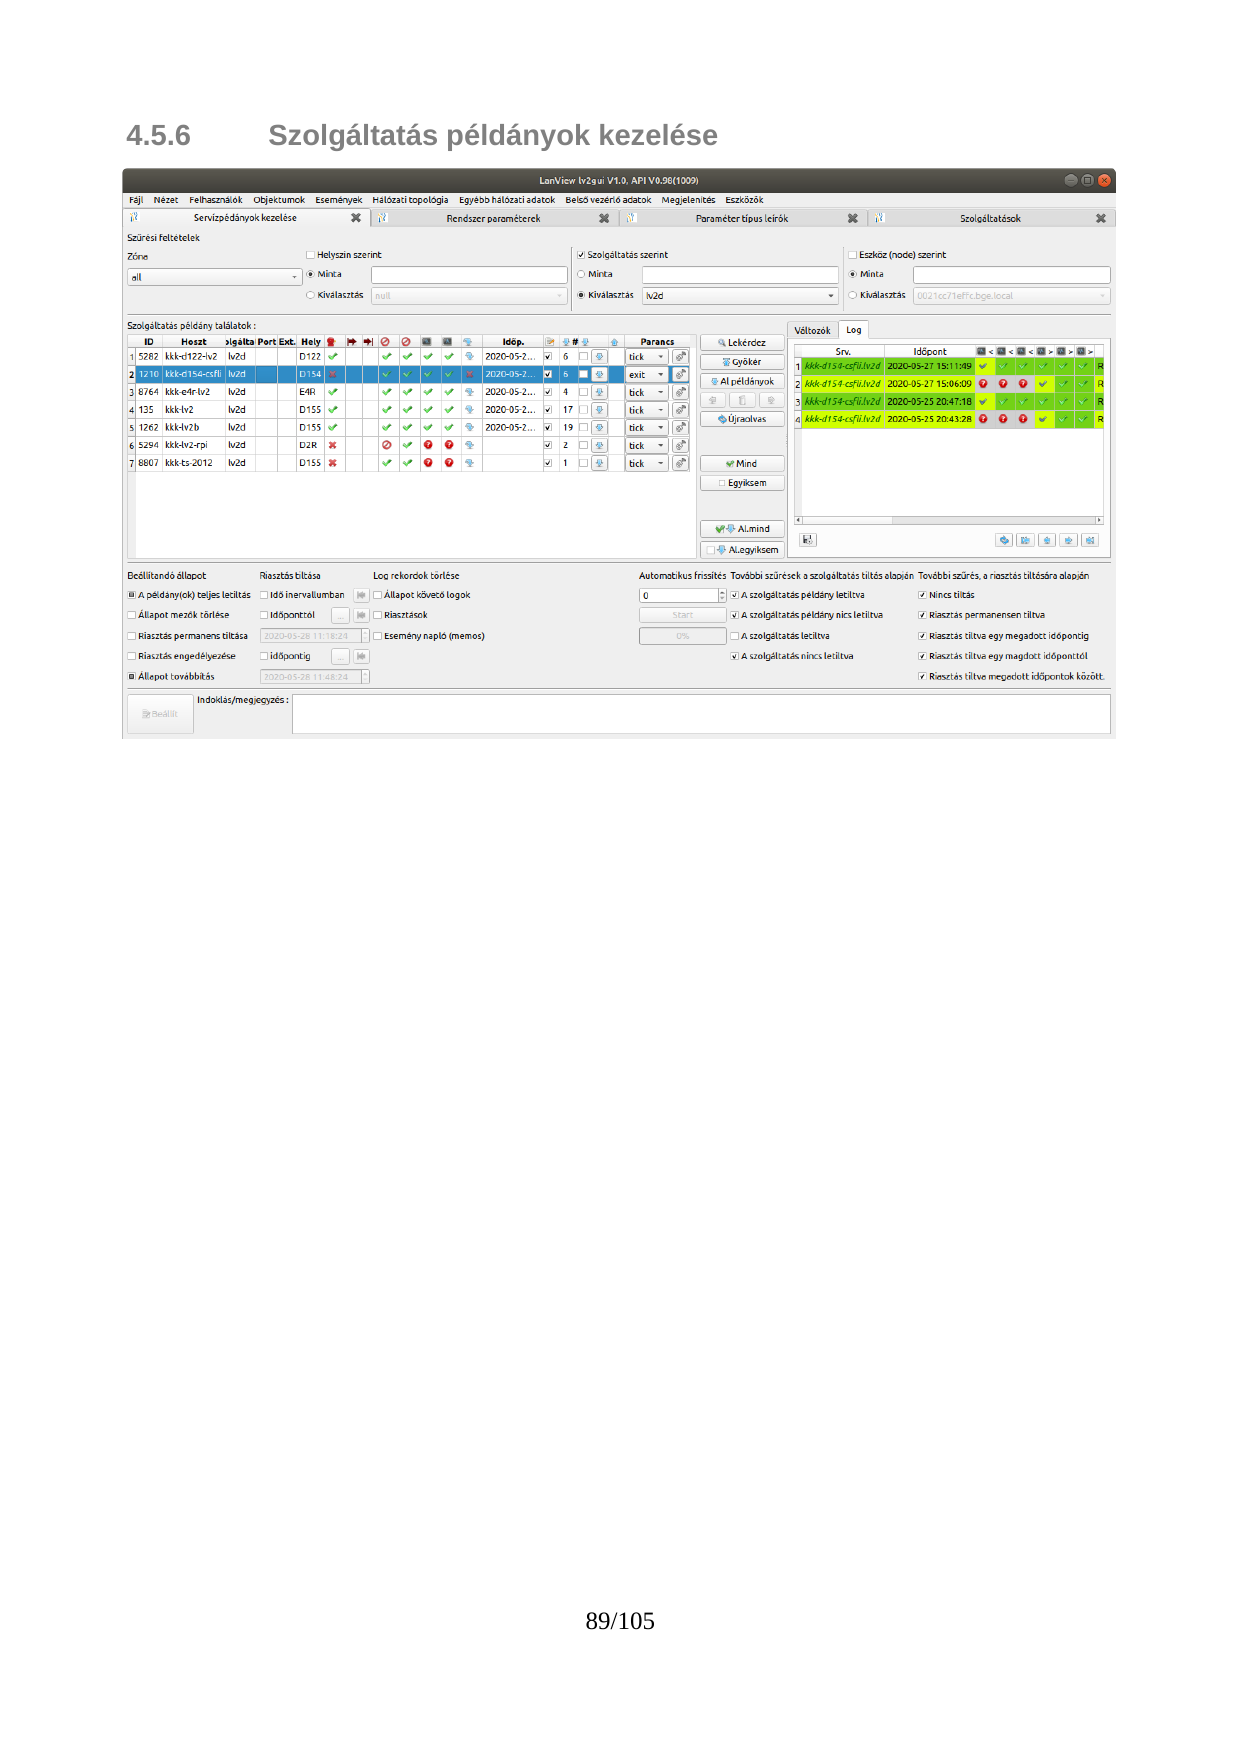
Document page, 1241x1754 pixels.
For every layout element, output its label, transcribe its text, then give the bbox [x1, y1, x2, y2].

subtitle Szolgáltatás példányok kezelése [118, 118, 1122, 152]
picture [118, 164, 1123, 746]
